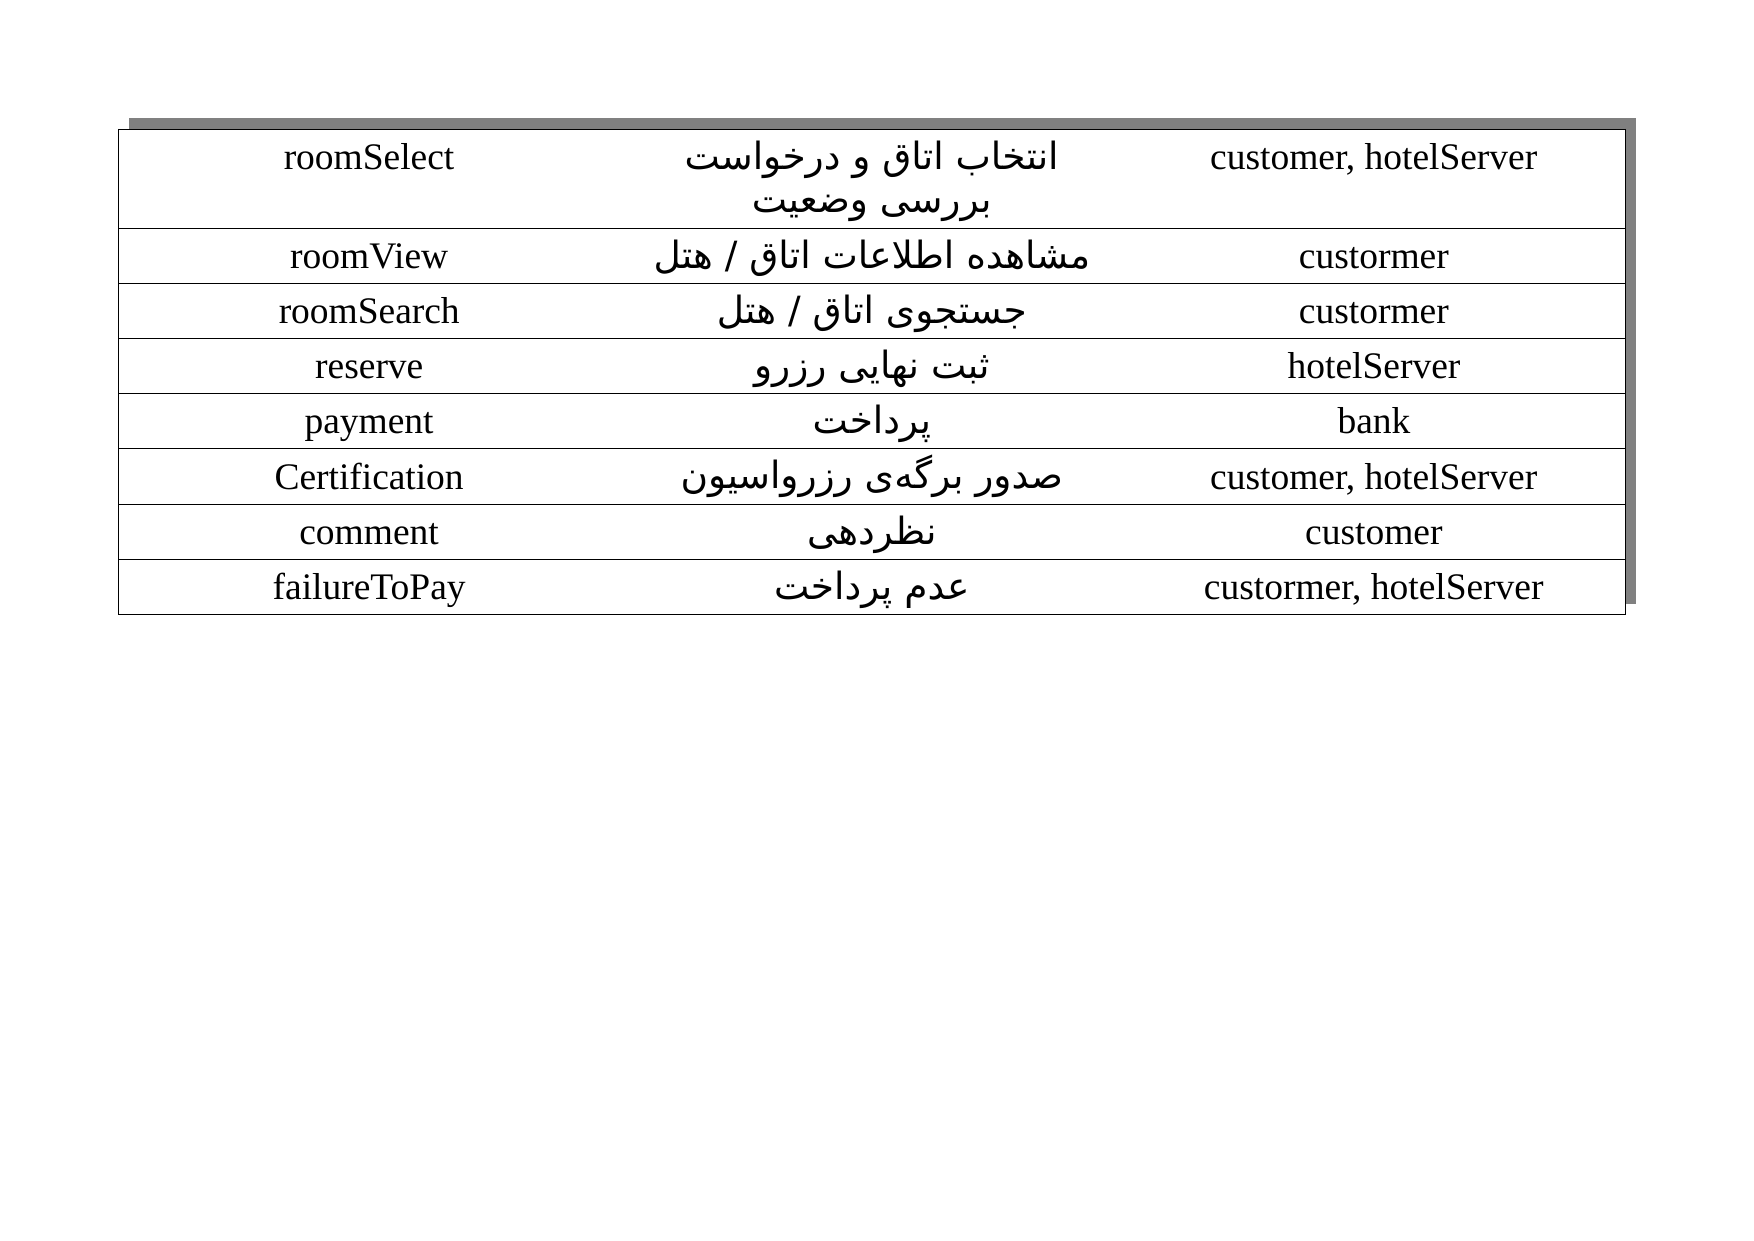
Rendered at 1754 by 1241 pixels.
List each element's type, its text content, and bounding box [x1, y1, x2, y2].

table_cell customer [1123, 505, 1625, 559]
table_cell custormer [1123, 229, 1625, 283]
table_cell custormer, hotelServer [1123, 560, 1625, 614]
table_cell hotelServer [1123, 339, 1625, 393]
table_cell ثبت نهایی رزرو [621, 339, 1123, 393]
table_cell صدور برگه‌ی رزرواسیون [621, 449, 1123, 503]
table_cell customer, hotelServer [1123, 449, 1625, 503]
table_cell comment [119, 505, 621, 559]
table_cell جستجوی اتاق / هتل [621, 284, 1123, 338]
table_cell انتخاب اتاق و درخواست بررسی وضعیت [621, 130, 1123, 227]
table_cell roomSearch [119, 284, 621, 338]
table_cell customer, hotelServer [1123, 130, 1625, 227]
table_cell Certification [119, 449, 621, 503]
table_cell payment [119, 394, 621, 448]
table_cell failureToPay [119, 560, 621, 614]
table_cell roomSelect [119, 130, 621, 227]
table_cell عدم پرداخت [621, 560, 1123, 614]
table_cell reserve [119, 339, 621, 393]
table_cell پرداخت [621, 394, 1123, 448]
table_cell roomView [119, 229, 621, 283]
table_cell custormer [1123, 284, 1625, 338]
table_cell نظردهی [621, 505, 1123, 559]
table_cell bank [1123, 394, 1625, 448]
table_cell مشاهده اطلاعات اتاق / هتل [621, 229, 1123, 283]
